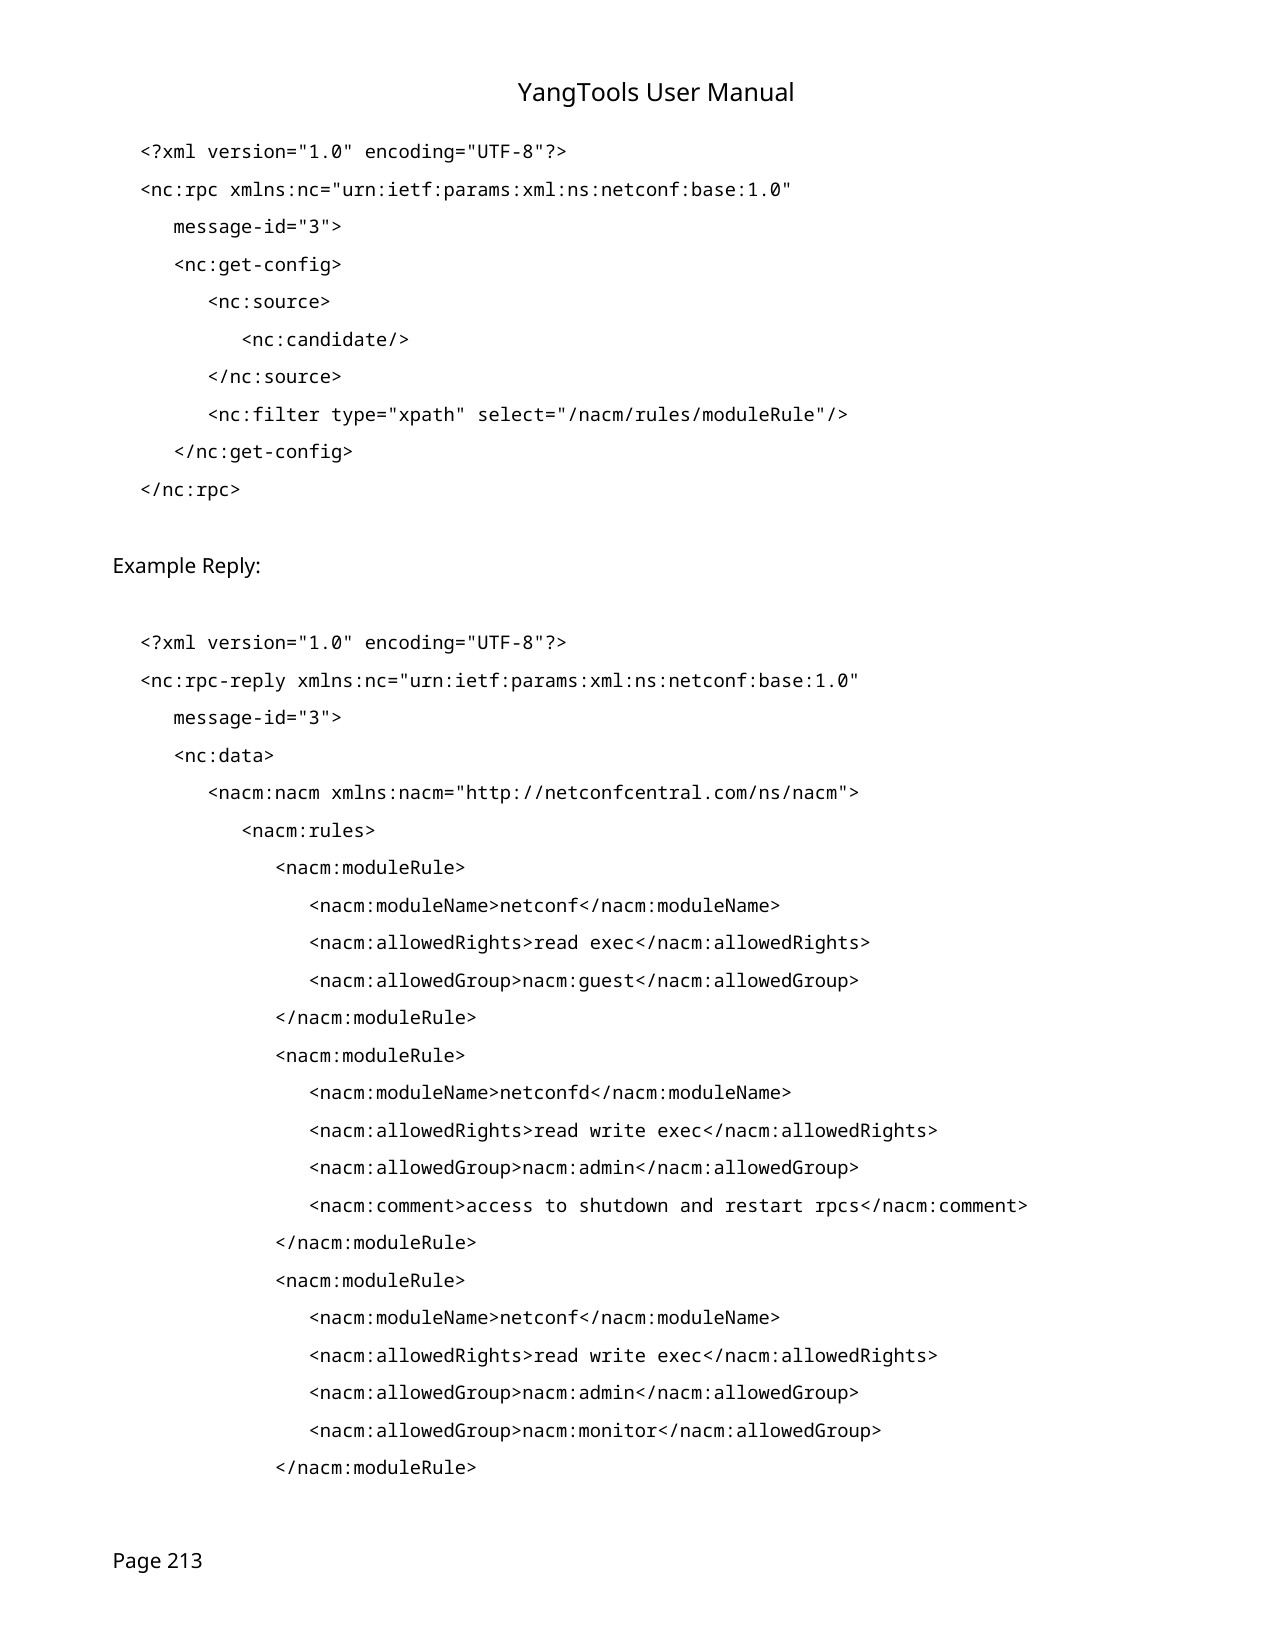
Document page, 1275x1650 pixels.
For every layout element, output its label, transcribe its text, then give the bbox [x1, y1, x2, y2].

text <nacm:allowedGroup>nacm:guest</nacm:allowedGroup> [139, 967, 1200, 992]
text </nc:source> [139, 363, 1200, 389]
text <nc:filter type="xpath" select="/nacm/rules/moduleRule"/> [139, 401, 1200, 427]
text message-id="3"> [139, 213, 1200, 239]
text <nacm:moduleName>netconf</nacm:moduleName> [139, 892, 1200, 917]
text <nc:data> [139, 742, 1200, 767]
text <nacm:nacm xmlns:nacm="http://netconfcentral.com/ns/nacm"> [139, 779, 1200, 805]
text <nacm:moduleRule> [139, 1042, 1200, 1067]
text <nacm:moduleRule> [139, 854, 1200, 880]
text </nc:get-config> [139, 438, 1200, 464]
text <nacm:moduleName>netconfd</nacm:moduleName> [139, 1079, 1200, 1105]
text Example Reply: [112, 551, 1200, 579]
text <nacm:comment>access to shutdown and restart rpcs</nacm:comment> [139, 1192, 1200, 1217]
text <?xml version="1.0" encoding="UTF-8"?> [139, 629, 1200, 655]
text <nacm:rules> [139, 817, 1200, 842]
text </nacm:moduleRule> [139, 1454, 1200, 1480]
text <nacm:allowedGroup>nacm:monitor</nacm:allowedGroup> [139, 1417, 1200, 1442]
text <nc:get-config> [139, 251, 1200, 277]
text <nc:candidate/> [139, 326, 1200, 352]
text <nc:rpc xmlns:nc="urn:ietf:params:xml:ns:netconf:base:1.0" [139, 176, 1200, 202]
text <nc:source> [139, 288, 1200, 314]
text <nacm:allowedRights>read write exec</nacm:allowedRights> [139, 1117, 1200, 1142]
text <nacm:allowedGroup>nacm:admin</nacm:allowedGroup> [139, 1379, 1200, 1405]
text message-id="3"> [139, 704, 1200, 730]
text <?xml version="1.0" encoding="UTF-8"?> [139, 138, 1200, 164]
text <nacm:allowedRights>read write exec</nacm:allowedRights> [139, 1342, 1200, 1367]
text </nacm:moduleRule> [139, 1229, 1200, 1255]
text <nacm:allowedRights>read exec</nacm:allowedRights> [139, 929, 1200, 955]
text <nacm:allowedGroup>nacm:admin</nacm:allowedGroup> [139, 1154, 1200, 1180]
text <nc:rpc-reply xmlns:nc="urn:ietf:params:xml:ns:netconf:base:1.0" [139, 667, 1200, 692]
text <nacm:moduleRule> [139, 1267, 1200, 1292]
text <nacm:moduleName>netconf</nacm:moduleName> [139, 1304, 1200, 1330]
text </nc:rpc> [139, 476, 1200, 502]
text </nacm:moduleRule> [139, 1004, 1200, 1030]
